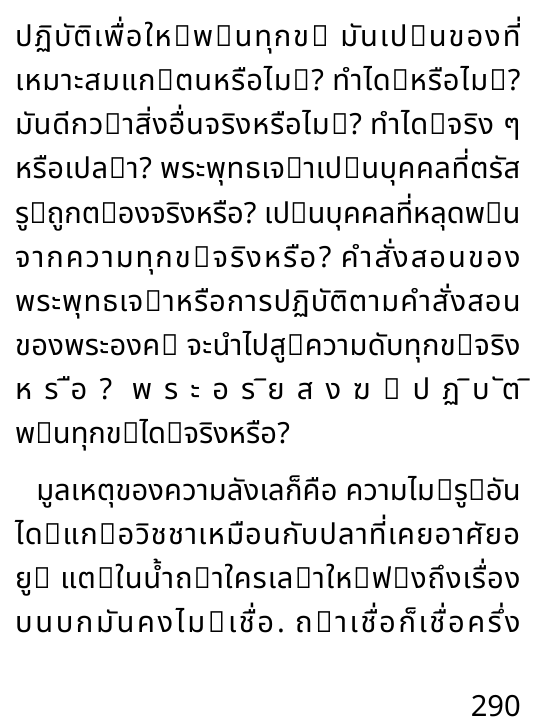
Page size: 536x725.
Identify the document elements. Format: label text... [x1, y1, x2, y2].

text ปฏิบัติเพื่อใหพนทุกข มันเปนของที่เหมาะสมแกตนหรือไม? ทําไดหรือไม? มันดีกวาสิ่งอื่นจริงหรือไม? ทําไดจริง ๆ หรือเปลา? พระพุทธเจาเปนบุคคลที่ตรัสรูถูกตองจริงหรือ? เปนบุคคลที่หลุดพนจากความทุกขจริงหรือ? คําสั่งสอนของพระพุทธเจาหรือการปฏิบัติตามคําสั่งสอนของพระองค จะนําไปสูความดับทุกขจริงหรือ? พระอริยสงฆปฏิบัติพนทุกขไดจริงหรือ? [15, 15, 521, 457]
text มูลเหตุของความลังเลก็คือ ความไมรูอันไดแกอวิชชาเหมือนกับปลาที่เคยอาศัยอยู แตในน้ำถาใครเลาใหฟงถึงเรื่องบนบกมันคงไมเชื่อ. ถาเชื่อก็เชื่อครึ่ง [15, 469, 521, 646]
